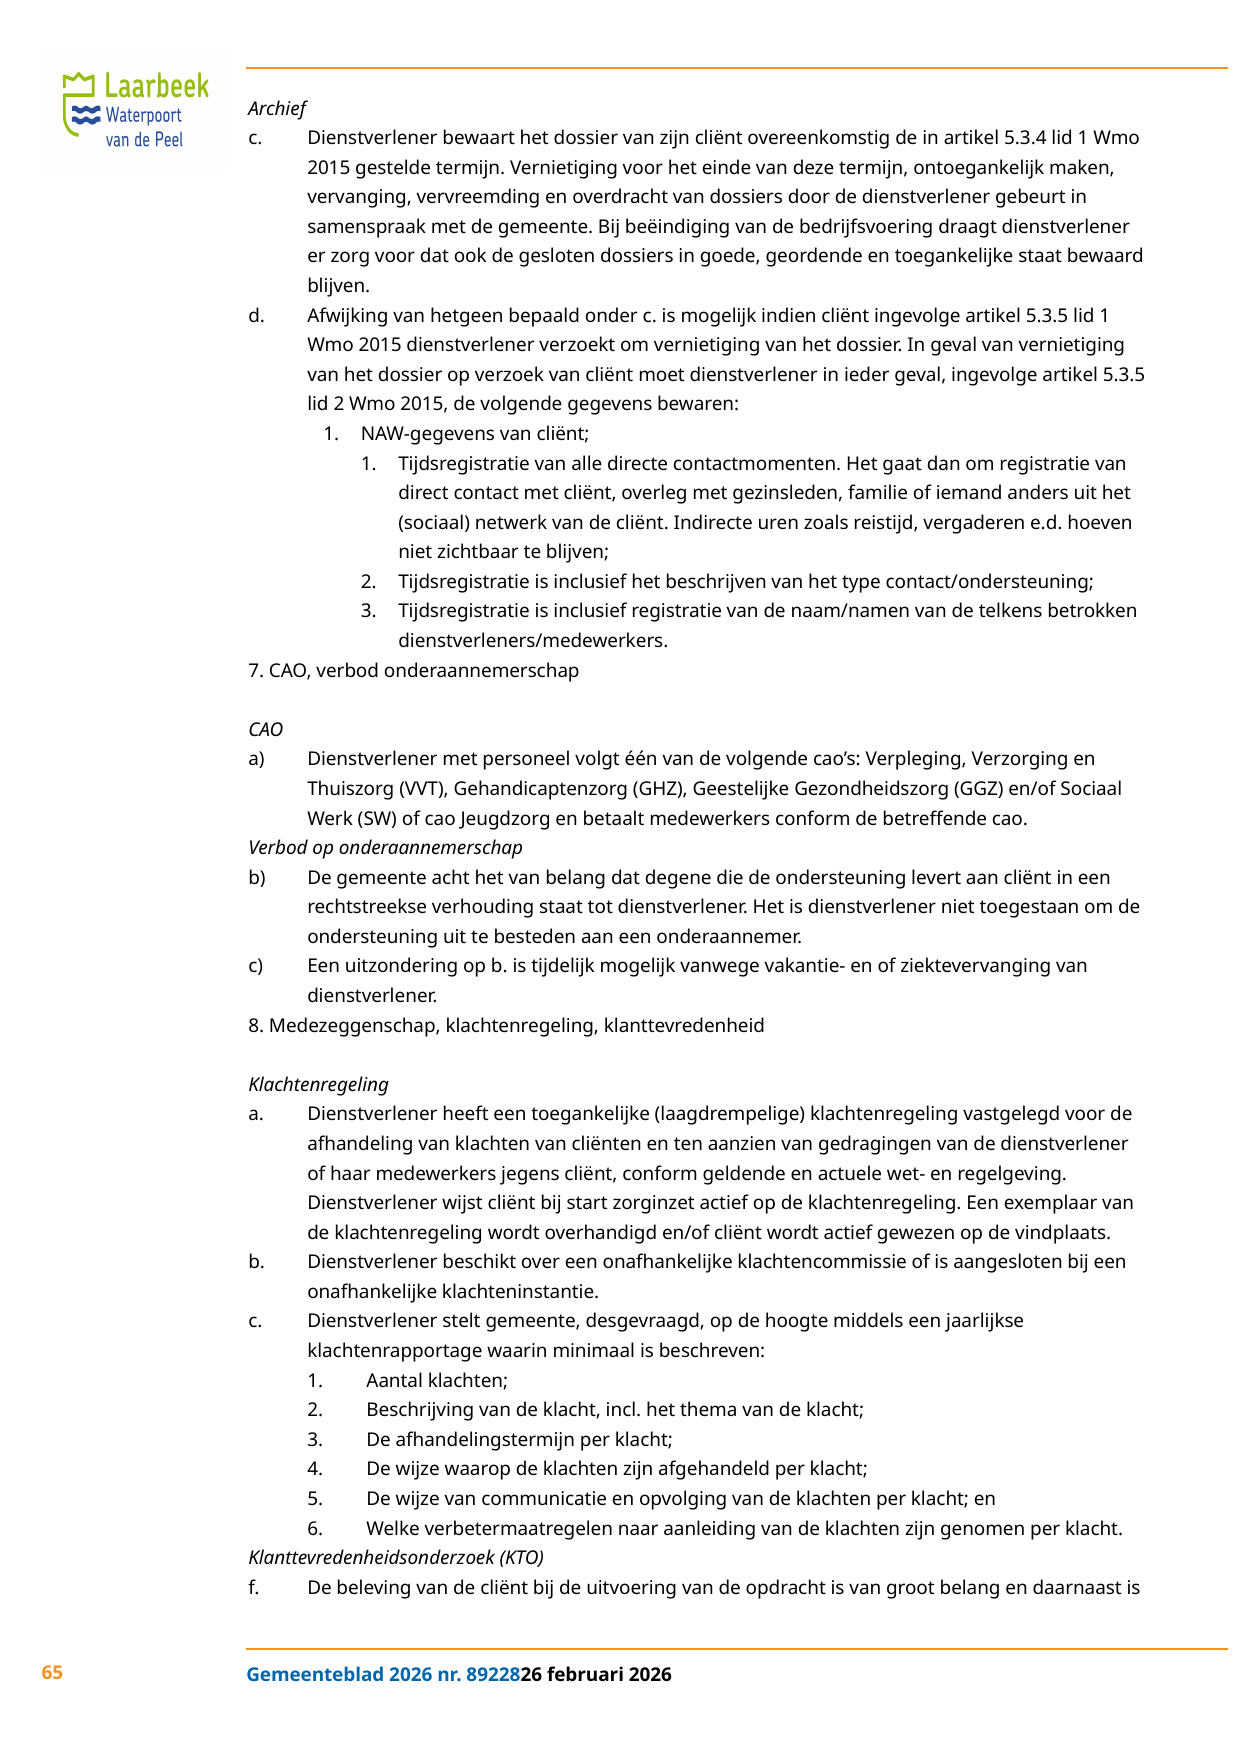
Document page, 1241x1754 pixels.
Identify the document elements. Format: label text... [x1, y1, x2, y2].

list Dienstverlener heeft een toegankelijke (laagdrempelige) klachtenregeling vastgelegd voor de afhandeling van klachten van cliënten en ten aanzien van gedragingen van de dienstverlener of haar medewerkers jegens cliënt, conform geldende en actuele wet- en regelgeving. Dienstverlener wijst cliënt bij start zorginzet actief op de klachtenregeling. Een exemplaar van de klachtenregeling wordt overhandigd en/of cliënt wordt actief gewezen op de vindplaats. [248, 1101, 1152, 1245]
list Tijdsregistratie is inclusief registratie van de naam/namen van de telkens betrokken dienstverleners/medewerkers. [361, 598, 1152, 653]
text Verbod op onderaannemerschap [248, 834, 1152, 860]
list Dienstverlener bewaart het dossier van zijn cliënt overeenkomstig de in artikel 5.3.4 lid 1 Wmo 2015 gestelde termijn. Vernietiging voor het einde van deze termijn, ontoegankelijk maken, vervanging, vervreemding en overdracht van dossiers door de dienstverlener gebeurt in samenspraak met de gemeente. Bij beëindiging van de bedrijfsvoering draagt dienstverlener er zorg voor dat ook de gesloten dossiers in goede, geordende en toegankelijke staat bewaard blijven. [248, 124, 1152, 298]
text CAO [248, 716, 1152, 742]
list De gemeente acht het van belang dat degene die de ondersteuning levert aan cliënt in een rechtstreekse verhouding staat tot dienstverlener. Het is dienstverlener niet toegestaan om de ondersteuning uit te besteden aan een onderaannemer. [248, 864, 1152, 949]
list Beschrijving van de klacht, incl. het thema van de klacht; [307, 1396, 1152, 1422]
list Tijdsregistratie is inclusief het beschrijven van het type contact/ondersteuning; [361, 568, 1152, 594]
list De wijze van communicatie en opvolging van de klachten per klacht; en [307, 1485, 1152, 1511]
list Welke verbetermaatregelen naar aanleiding van de klachten zijn genomen per klacht. [307, 1515, 1152, 1541]
list De afhandelingstermijn per klacht; [307, 1426, 1152, 1452]
list Tijdsregistratie van alle directe contactmomenten. Het gaat dan om registratie van direct contact met cliënt, overleg met gezinsleden, familie of iemand anders uit het (sociaal) netwerk van de cliënt. Indirecte uren zoals reistijd, vergaderen e.d. hoeven niet zichtbaar te blijven; [361, 450, 1152, 564]
text 8. Medezeggenschap, klachtenregeling, klanttevredenheid [248, 1012, 1152, 1038]
text Archief [248, 95, 1152, 121]
text 7. CAO, verbod onderaannemerschap [248, 657, 1152, 683]
list Dienstverlener stelt gemeente, desgevraagd, op de hoogte middels een jaarlijkse klachtenrapportage waarin minimaal is beschreven: [248, 1308, 1152, 1363]
text Klanttevredenheidsonderzoek (KTO) [248, 1544, 1152, 1570]
list Dienstverlener beschikt over een onafhankelijke klachtencommissie of is aangesloten bij een onafhankelijke klachteninstantie. [248, 1248, 1152, 1304]
list Aantal klachten; [307, 1367, 1152, 1393]
list NAW-gegevens van cliënt; [323, 420, 1152, 446]
list De wijze waarop de klachten zijn afgehandeld per klacht; [307, 1456, 1152, 1481]
list Afwijking van hetgeen bepaald onder c. is mogelijk indien cliënt ingevolge artikel 5.3.5 lid 1 Wmo 2015 dienstverlener verzoekt om vernietiging van het dossier. In geval van vernietiging van het dossier op verzoek van cliënt moet dienstverlener in ieder geval, ingevolge artikel 5.3.5 lid 2 Wmo 2015, de volgende gegevens bewaren: [248, 302, 1152, 416]
list Dienstverlener met personeel volgt één van de volgende cao’s: Verpleging, Verzorging en Thuiszorg (VVT), Gehandicaptenzorg (GHZ), Geestelijke Gezondheidszorg (GGZ) en/of Sociaal Werk (SW) of cao Jeugdzorg en betaalt medewerkers conform de betreffende cao. [248, 746, 1152, 831]
list De beleving van de cliënt bij de uitvoering van de opdracht is van groot belang en daarnaast is [248, 1574, 1152, 1600]
list Een uitzondering op b. is tijdelijk mogelijk vanwege vakantie- en of ziektevervanging van dienstverlener. [248, 953, 1152, 1008]
text Klachtenregeling [248, 1071, 1152, 1097]
picture [41, 47, 231, 172]
